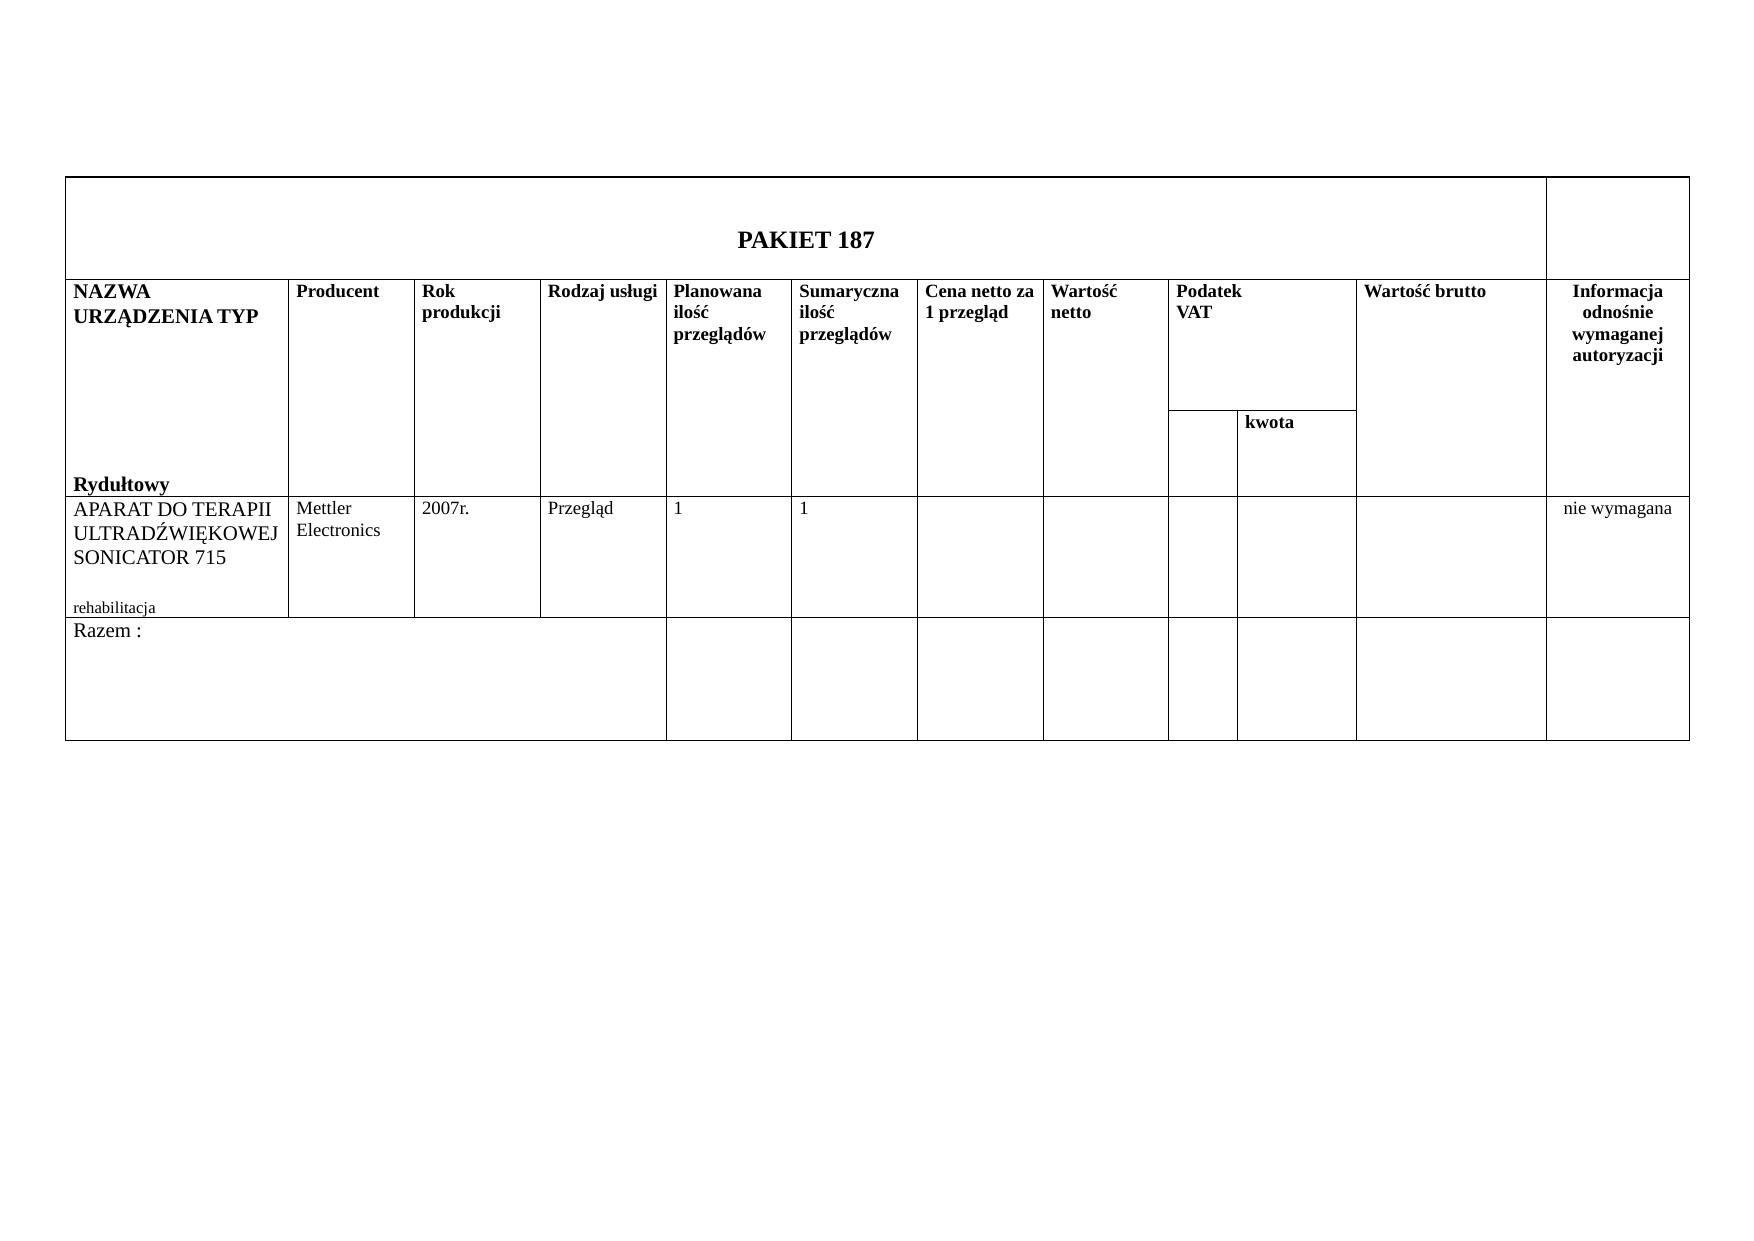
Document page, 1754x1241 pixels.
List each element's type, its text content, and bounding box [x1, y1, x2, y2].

table_cell [1357, 618, 1546, 740]
table_cell [918, 618, 1043, 740]
table_cell Rodzaj usługi [541, 280, 666, 496]
table_cell Informacja odnośnie wymaganej autoryzacji [1547, 280, 1689, 496]
table_cell [667, 618, 791, 740]
table_cell 1 [667, 497, 791, 617]
table_cell Wartość netto [1044, 280, 1168, 496]
table_cell Sumaryczna ilość przeglądów [792, 280, 917, 496]
table_cell [1238, 497, 1356, 617]
table_cell Podatek VAT [1169, 280, 1356, 410]
table_cell [1547, 618, 1689, 740]
table_cell Producent [289, 280, 414, 496]
table_cell 1 [792, 497, 917, 617]
table_cell [1238, 618, 1356, 740]
table_cell NAZWA URZĄDZENIA TYP Rydułtowy [66, 280, 288, 496]
table_cell Rok produkcji [415, 280, 540, 496]
table_cell [1044, 497, 1168, 617]
table_cell Cena netto za 1 przegląd [918, 280, 1043, 496]
table_cell kwota [1238, 411, 1356, 496]
table_cell Wartość brutto [1357, 280, 1546, 496]
table_cell [1169, 497, 1237, 617]
table_cell  [1169, 411, 1237, 496]
table_cell Planowana ilość przeglądów [667, 280, 791, 496]
table_cell [792, 618, 917, 740]
table_cell [1044, 618, 1168, 740]
table_cell Mettler Electronics [289, 497, 414, 617]
table_cell APARAT DO TERAPII ULTRADŹWIĘKOWEJ SONICATOR 715 rehabilitacja [66, 497, 288, 617]
table_cell Przegląd [541, 497, 666, 617]
table_cell [918, 497, 1043, 617]
table_header PAKIET 187 [66, 178, 1546, 278]
table_cell [1357, 497, 1546, 617]
table_cell 2007r. [415, 497, 540, 617]
table_cell nie wymagana [1547, 497, 1689, 617]
table_cell Razem : [66, 618, 666, 740]
table_cell [1169, 618, 1237, 740]
table_header [1547, 178, 1689, 278]
